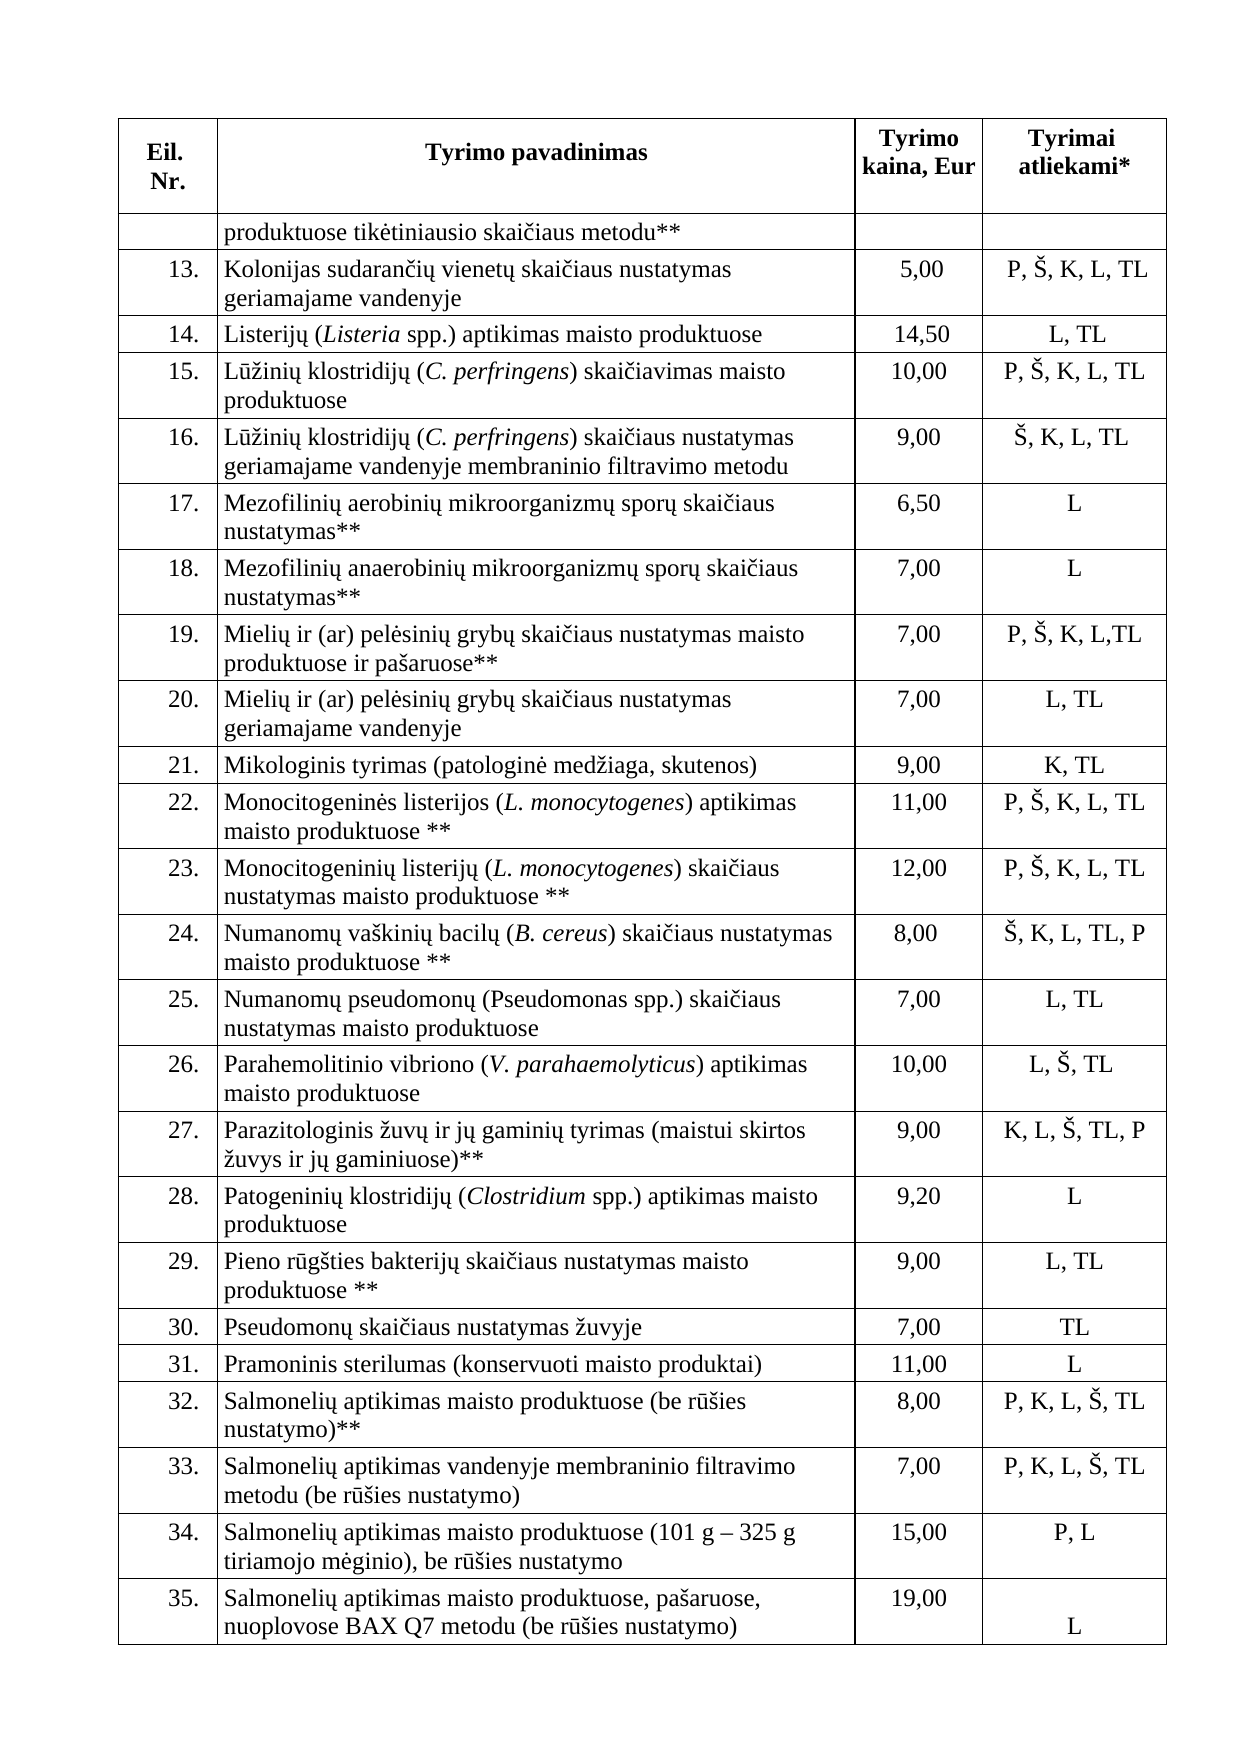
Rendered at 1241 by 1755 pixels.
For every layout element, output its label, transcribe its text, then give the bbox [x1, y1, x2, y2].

table_cell 7,00 [856, 550, 982, 614]
table_cell Salmonelių aptikimas maisto produktuose (be rūšies nustatymo)** [218, 1382, 854, 1447]
table_cell 15. [119, 353, 217, 417]
table_cell P, Š, K, L, TL [983, 849, 1166, 914]
table_cell Lūžinių klostridijų (C. perfringens) skaičiavimas maisto produktuose [218, 353, 854, 417]
table_cell 19. [119, 615, 217, 680]
table_cell Salmonelių aptikimas vandenyje membraninio filtravimo metodu (be rūšies nustatymo) [218, 1448, 854, 1512]
table_cell Mielių ir (ar) pelėsinių grybų skaičiaus nustatymas geriamajame vandenyje [218, 681, 854, 746]
table_cell 14. [119, 316, 217, 352]
table_cell [856, 214, 982, 249]
table_cell P, L [983, 1514, 1166, 1578]
table_cell 10,00 [856, 353, 982, 417]
table_cell Monocitogeninių listerijų (L. monocytogenes) skaičiaus nustatymas maisto produktuose ** [218, 849, 854, 914]
table_cell Parazitologinis žuvų ir jų gaminių tyrimas (maistui skirtos žuvys ir jų gaminiuose)** [218, 1112, 854, 1176]
table_cell K, TL [983, 747, 1166, 782]
table_cell P, Š, K, L,TL [983, 615, 1166, 680]
table_cell 6,50 [856, 484, 982, 549]
table_cell 11,00 [856, 784, 982, 848]
table_cell 18. [119, 550, 217, 614]
table_cell 27. [119, 1112, 217, 1176]
table_cell L, TL [983, 681, 1166, 746]
table_cell L, TL [983, 1243, 1166, 1307]
table_cell Mezofilinių aerobinių mikroorganizmų sporų skaičiaus nustatymas** [218, 484, 854, 549]
table_cell P, Š, K, L, TL [983, 250, 1166, 315]
table_cell 30. [119, 1309, 217, 1344]
table_cell 32. [119, 1382, 217, 1447]
table_cell 7,00 [856, 615, 982, 680]
table_header Eil. Nr. [119, 119, 217, 212]
table_cell P, K, L, Š, TL [983, 1448, 1166, 1512]
table_cell 19,00 [856, 1579, 982, 1644]
table_cell 17. [119, 484, 217, 549]
table_cell Numanomų pseudomonų (Pseudomonas spp.) skaičiaus nustatymas maisto produktuose [218, 980, 854, 1045]
table_cell Listerijų (Listeria spp.) aptikimas maisto produktuose [218, 316, 854, 352]
table_cell L [983, 550, 1166, 614]
table_cell 15,00 [856, 1514, 982, 1578]
table_cell Salmonelių aptikimas maisto produktuose (101 g – 325 g tiriamojo mėginio), be rūšies nustatymo [218, 1514, 854, 1578]
table_cell 9,00 [856, 747, 982, 782]
table_cell Pramoninis sterilumas (konservuoti maisto produktai) [218, 1345, 854, 1381]
table_cell produktuose tikėtiniausio skaičiaus metodu** [218, 214, 854, 249]
table_cell Monocitogeninės listerijos (L. monocytogenes) aptikimas maisto produktuose ** [218, 784, 854, 848]
table_cell 20. [119, 681, 217, 746]
table_cell [119, 214, 217, 249]
table_cell L [983, 484, 1166, 549]
table_cell 7,00 [856, 1448, 982, 1512]
table_cell 34. [119, 1514, 217, 1578]
table_cell Pseudomonų skaičiaus nustatymas žuvyje [218, 1309, 854, 1344]
table_cell 28. [119, 1177, 217, 1242]
table_cell 25. [119, 980, 217, 1045]
table_cell Š, K, L, TL, P [983, 915, 1166, 979]
table_cell Mezofilinių anaerobinių mikroorganizmų sporų skaičiaus nustatymas** [218, 550, 854, 614]
table_cell 9,00 [856, 1112, 982, 1176]
table_cell 13. [119, 250, 217, 315]
table_cell 7,00 [856, 980, 982, 1045]
table_cell 22. [119, 784, 217, 848]
table_cell Patogeninių klostridijų (Clostridium spp.) aptikimas maisto produktuose [218, 1177, 854, 1242]
table_cell 11,00 [856, 1345, 982, 1381]
table_cell L, Š, TL [983, 1046, 1166, 1111]
table_cell [983, 214, 1166, 249]
table_cell Lūžinių klostridijų (C. perfringens) skaičiaus nustatymas geriamajame vandenyje membraninio filtravimo metodu [218, 419, 854, 483]
table_cell 9,20 [856, 1177, 982, 1242]
table_cell Parahemolitinio vibriono (V. parahaemolyticus) aptikimas maisto produktuose [218, 1046, 854, 1111]
table_cell Numanomų vaškinių bacilų (B. cereus) skaičiaus nustatymas maisto produktuose ** [218, 915, 854, 979]
table_header Tyrimo pavadinimas [218, 119, 854, 212]
table_cell 9,00 [856, 419, 982, 483]
table_cell Kolonijas sudarančių vienetų skaičiaus nustatymas geriamajame vandenyje [218, 250, 854, 315]
table_cell TL [983, 1309, 1166, 1344]
table_cell Mikologinis tyrimas (patologinė medžiaga, skutenos) [218, 747, 854, 782]
table_cell 8,00 [856, 1382, 982, 1447]
table_cell 12,00 [856, 849, 982, 914]
table_cell Mielių ir (ar) pelėsinių grybų skaičiaus nustatymas maisto produktuose ir pašaruose** [218, 615, 854, 680]
table_cell 16. [119, 419, 217, 483]
table_cell 8,00 [856, 915, 982, 979]
table_cell 21. [119, 747, 217, 782]
table_cell 7,00 [856, 681, 982, 746]
table_cell 33. [119, 1448, 217, 1512]
table_header Tyrimo kaina, Eur [856, 119, 982, 212]
table_cell P, Š, K, L, TL [983, 784, 1166, 848]
table_cell L [983, 1177, 1166, 1242]
table_cell P, Š, K, L, TL [983, 353, 1166, 417]
table_cell 29. [119, 1243, 217, 1307]
table_cell 10,00 [856, 1046, 982, 1111]
table_header Tyrimai atliekami* [983, 119, 1166, 212]
table_cell L, TL [983, 980, 1166, 1045]
table_cell P, K, L, Š, TL [983, 1382, 1166, 1447]
table_cell 31. [119, 1345, 217, 1381]
table_cell K, L, Š, TL, P [983, 1112, 1166, 1176]
table_cell L [983, 1345, 1166, 1381]
table_cell 7,00 [856, 1309, 982, 1344]
table_cell 9,00 [856, 1243, 982, 1307]
table_cell Pieno rūgšties bakterijų skaičiaus nustatymas maisto produktuose ** [218, 1243, 854, 1307]
table_cell L, TL [983, 316, 1166, 352]
table_cell Š, K, L, TL [983, 419, 1166, 483]
table_cell 35. [119, 1579, 217, 1644]
table_cell 14,50 [856, 316, 982, 352]
table_cell 23. [119, 849, 217, 914]
table_cell 26. [119, 1046, 217, 1111]
table_cell 5,00 [856, 250, 982, 315]
table_cell 24. [119, 915, 217, 979]
table_cell L [983, 1579, 1166, 1644]
table_cell Salmonelių aptikimas maisto produktuose, pašaruose, nuoplovose BAX Q7 metodu (be rūšies nustatymo) [218, 1579, 854, 1644]
